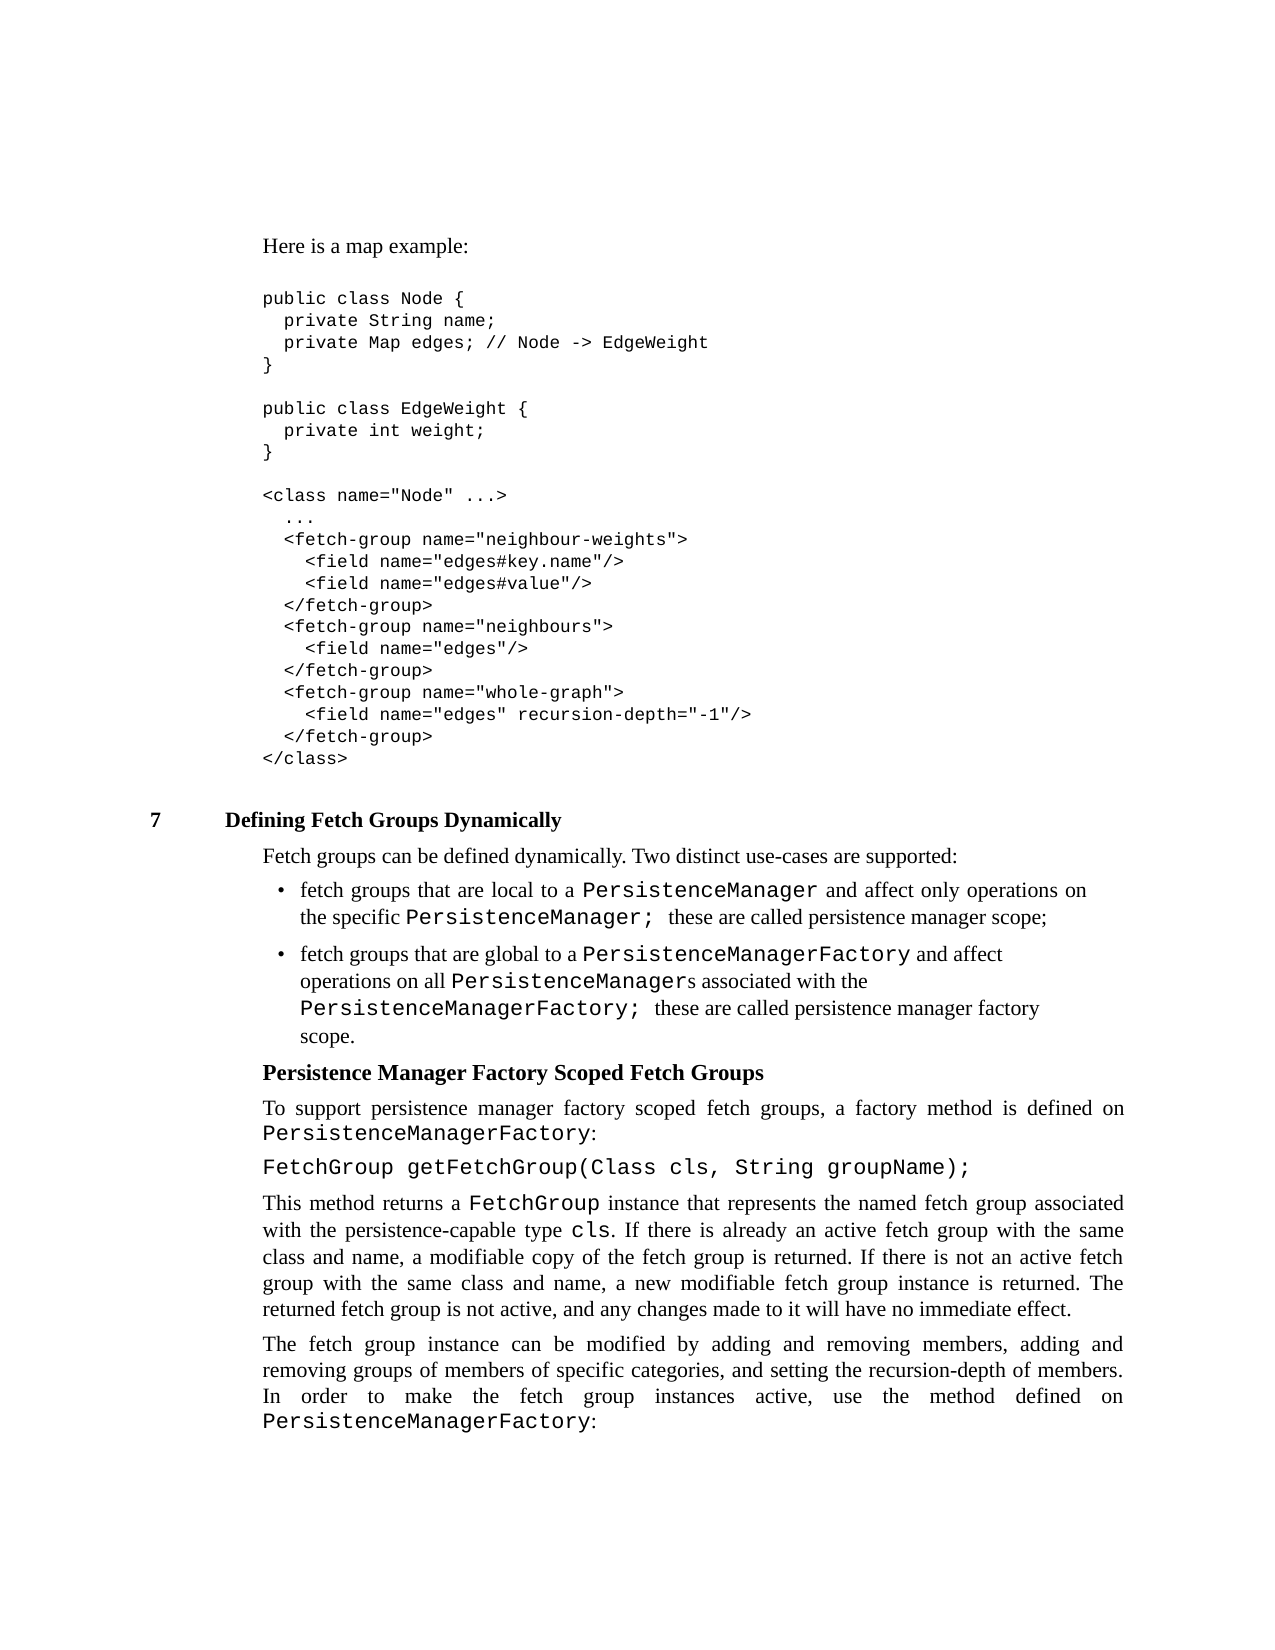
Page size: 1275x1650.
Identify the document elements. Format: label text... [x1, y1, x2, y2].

text <field name="edges#key.name"/> [262, 551, 1125, 572]
text <fetch-group name="whole-graph"> [262, 682, 1125, 704]
text <field name="edges#value"/> [262, 572, 1125, 594]
text </fetch-group> [262, 726, 1125, 747]
text public class EdgeWeight { [262, 397, 1125, 419]
text ... [262, 507, 1125, 529]
text </class> [262, 747, 1125, 769]
text } [262, 441, 1125, 463]
text • fetch groups that are global to a PersistenceManagerFactory and affect operations on all PersistenceManagers associated with the PersistenceManagerFactory; these are called persistence manager factory scope. [277, 941, 1087, 1048]
text Fetch groups can be defined dynamically. Two distinct use-cases are supported: [262, 842, 1125, 868]
text public class Node { [262, 288, 1125, 310]
text Here is a map example: [262, 232, 1125, 258]
text • fetch groups that are local to a PersistenceManager and affect only operations on the specific PersistenceManager; these are called persistence manager scope; [277, 877, 1087, 931]
text This method returns a FetchGroup instance that represents the named fetch group associated with the persistence-capable type cls. If there is already an active fetch group with the same class and name, a modifiable copy of the fetch group is returned. If there is not an active fetch group with the same class and name, a new modifiable fetch group instance is returned. The returned fetch group is not active, and any changes made to it will have no immediate effect. [262, 1189, 1125, 1322]
text The fetch group instance can be modified by adding and removing members, adding and removing groups of members of specific categories, and setting the recursion-depth of members. In order to make the fetch group instances active, use the method defined on PersistenceManagerFactory: [262, 1330, 1125, 1435]
text </fetch-group> [262, 660, 1125, 682]
text private Map edges; // Node -> EdgeWeight [262, 332, 1125, 354]
text private String name; [262, 310, 1125, 332]
subtitle Persistence Manager Factory Scoped Fetch Groups [150, 1058, 1125, 1086]
text <field name="edges"/> [262, 638, 1125, 660]
text private int weight; [262, 419, 1125, 441]
text } [262, 354, 1125, 376]
subtitle Defining Fetch Groups Dynamically [150, 806, 1125, 832]
text <field name="edges" recursion-depth="-1"/> [262, 704, 1125, 726]
text </fetch-group> [262, 594, 1125, 616]
text <fetch-group name="neighbour-weights"> [262, 529, 1125, 551]
text FetchGroup getFetchGroup(Class cls, String groupName); [262, 1155, 1125, 1181]
text <class name="Node" ...> [262, 485, 1125, 507]
text To support persistence manager factory scoped fetch groups, a factory method is defined on PersistenceManagerFactory: [262, 1094, 1125, 1147]
text <fetch-group name="neighbours"> [262, 616, 1125, 638]
